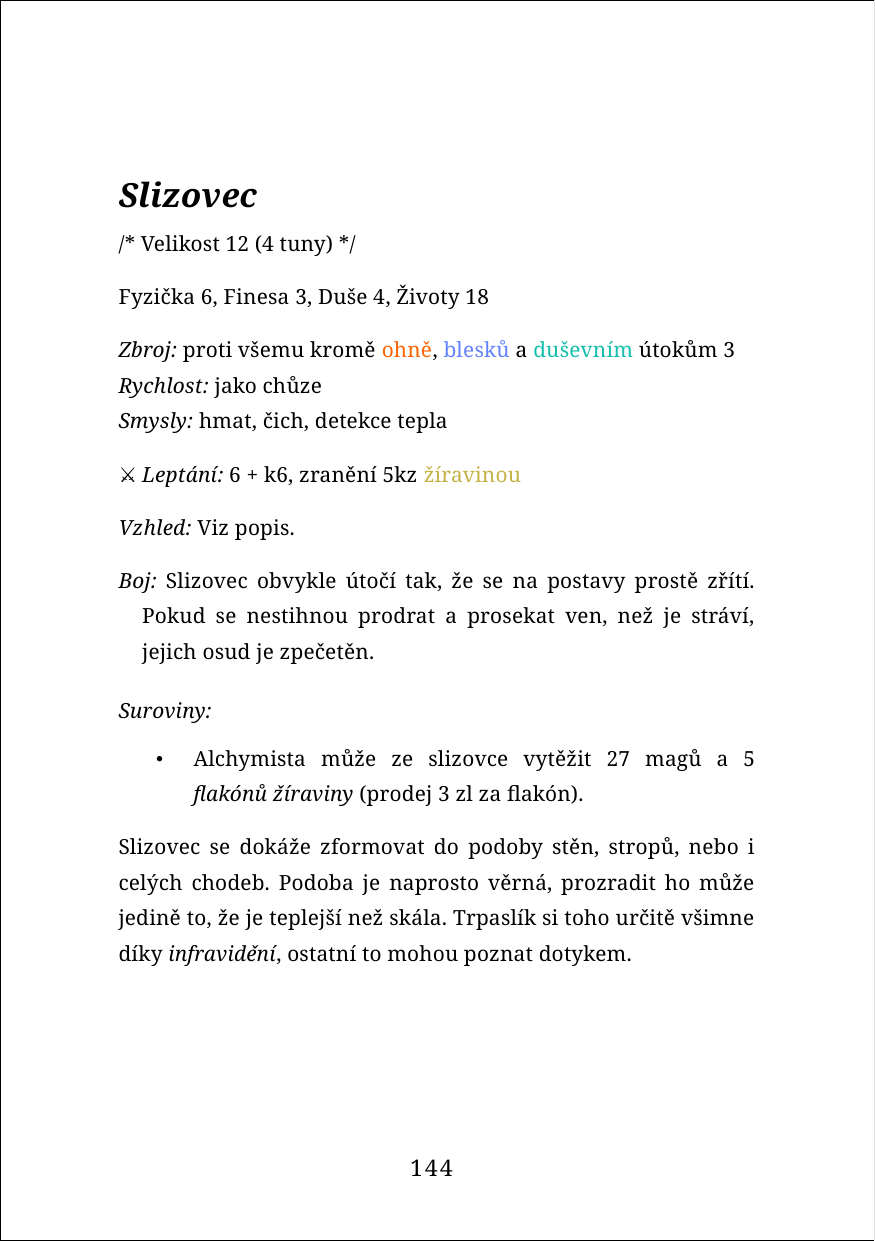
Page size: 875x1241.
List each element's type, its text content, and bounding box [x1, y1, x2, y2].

text Rychlost: jako chůze [118, 371, 756, 399]
subtitle Slizovec [118, 172, 756, 217]
text Smysly: hmat, čich, detekce tepla [118, 406, 756, 435]
text ⚔ Leptání: 6 + k6, zranění 5kz žíravinou [118, 460, 756, 488]
text Vzhled: Viz popis. [118, 513, 756, 541]
text /* Velikost 12 (4 tuny) */ [118, 229, 756, 257]
list Alchymista může ze slizovce vytěžit 27 magů a 5 flakónů žíraviny (prodej 3 zl za flakón). [156, 744, 756, 808]
text Fyzička 6, Finesa 3, Duše 4, Životy 18 [118, 282, 756, 311]
text Boj: Slizovec obvykle útočí tak, že se na postavy prostě zřítí. Pokud se nestihnou prodrat a prosekat ven, než je stráví, jejich osud je zpečetěn. [118, 566, 756, 666]
text Suroviny: [118, 696, 756, 725]
text Slizovec se dokáže zformovat do podoby stěn, stropů, nebo i celých chodeb. Podoba je naprosto věrná, prozradit ho může jedině to, že je teplejší než skála. Trpaslík si toho určitě všimne díky infravidění, ostatní to mohou poznat dotykem. [118, 832, 756, 967]
text Zbroj: proti všemu kromě ohně, blesků a duševním útokům 3 [118, 335, 756, 364]
